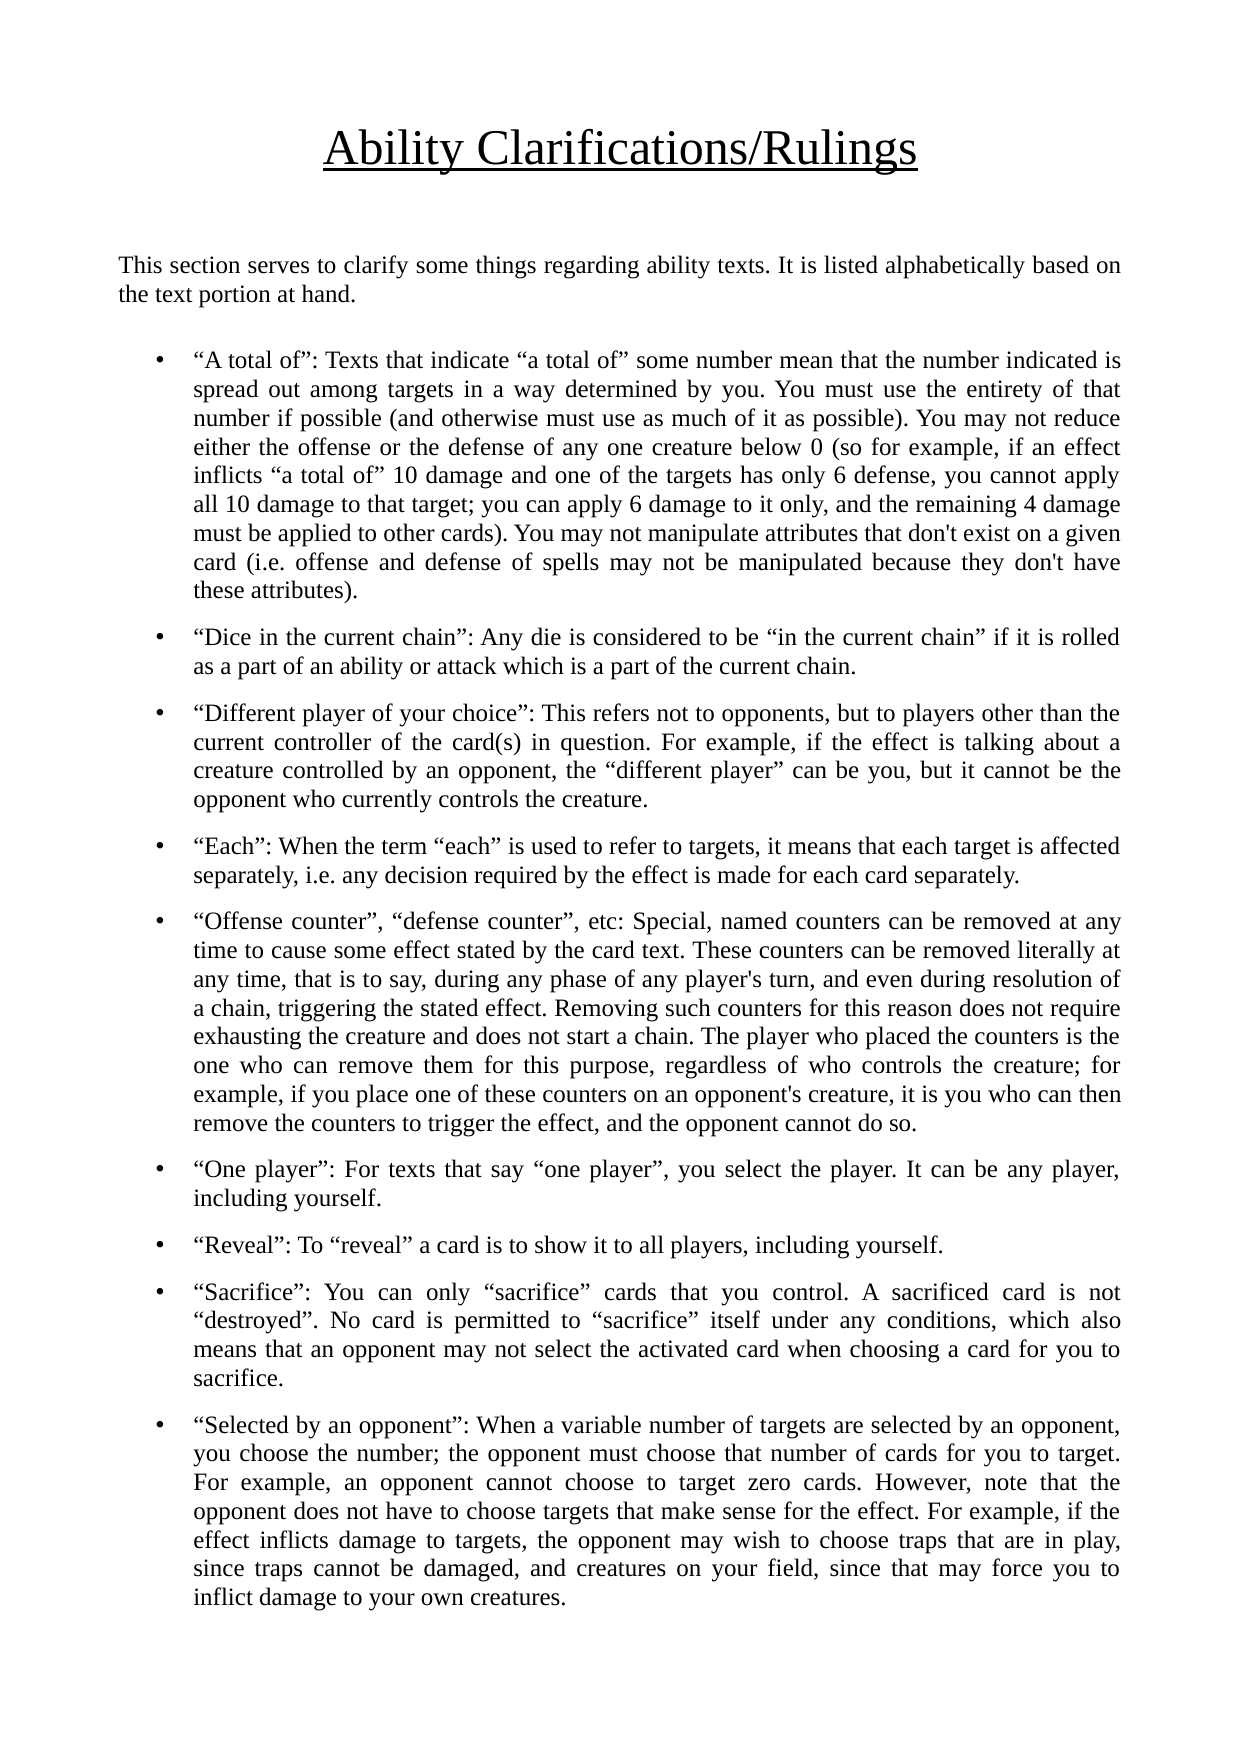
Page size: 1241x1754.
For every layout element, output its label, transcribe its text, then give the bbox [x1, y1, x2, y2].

text This section serves to clarify some things regarding ability texts. It is listed alphabetically based on the text portion at hand. [118, 251, 1122, 308]
list “One player”: For texts that say “one player”, you select the player. It can be any player, including yourself. [156, 1154, 1122, 1212]
list “Offense counter”, “defense counter”, etc: Special, named counters can be removed at any time to cause some effect stated by the card text. These counters can be removed literally at any time, that is to say, during any phase of any player's turn, and even during resolution of a chain, triggering the stated effect. Removing such counters for this reason does not require exhausting the creature and does not start a chain. The player who placed the counters is the one who can remove them for this purpose, regardless of who controls the creature; for example, if you place one of these counters on an opponent's creature, it is you who can then remove the counters to trigger the effect, and the opponent cannot do so. [156, 906, 1122, 1136]
list “A total of”: Texts that indicate “a total of” some number mean that the number indicated is spread out among targets in a way determined by you. You must use the entirety of that number if possible (and otherwise must use as much of it as possible). You may not reduce either the offense or the defense of any one creature below 0 (so for example, if an effect inflicts “a total of” 10 damage and one of the targets has only 6 defense, you cannot apply all 10 damage to that target; you can apply 6 damage to it only, and the remaining 4 damage must be applied to other cards). You may not manipulate attributes that don't exist on a given card (i.e. offense and defense of spells may not be manipulated because they don't have these attributes). [156, 346, 1122, 604]
list “Each”: When the term “each” is used to refer to targets, it means that each target is affected separately, i.e. any decision required by the effect is made for each card separately. [156, 831, 1122, 888]
list “Reveal”: To “reveal” a card is to show it to all players, including yourself. [156, 1230, 1122, 1259]
list “Sacrifice”: You can only “sacrifice” cards that you control. A sacrificed card is not “destroyed”. No card is permitted to “sacrifice” itself under any conditions, which also means that an opponent may not select the activated card when choosing a card for you to sacrifice. [156, 1277, 1122, 1392]
list “Selected by an opponent”: When a variable number of targets are selected by an opponent, you choose the number; the opponent must choose that number of cards for you to target. For example, an opponent cannot choose to target zero cards. However, note that the opponent does not have to choose targets that make sense for the effect. For example, if the effect inflicts damage to targets, the opponent may wish to choose traps that are in play, since traps cannot be damaged, and creatures on your field, since that may force you to inflict damage to your own creatures. [156, 1410, 1122, 1611]
list “Different player of your choice”: This refers not to opponents, but to players other than the current controller of the card(s) in question. For example, if the effect is talking about a creature controlled by an opponent, the “different player” can be you, but it cannot be the opponent who currently controls the creature. [156, 698, 1122, 813]
text Ability Clarifications/Rulings [118, 118, 1122, 176]
list “Dice in the current chain”: Any die is considered to be “in the current chain” if it is rolled as a part of an ability or attack which is a part of the current chain. [156, 622, 1122, 680]
